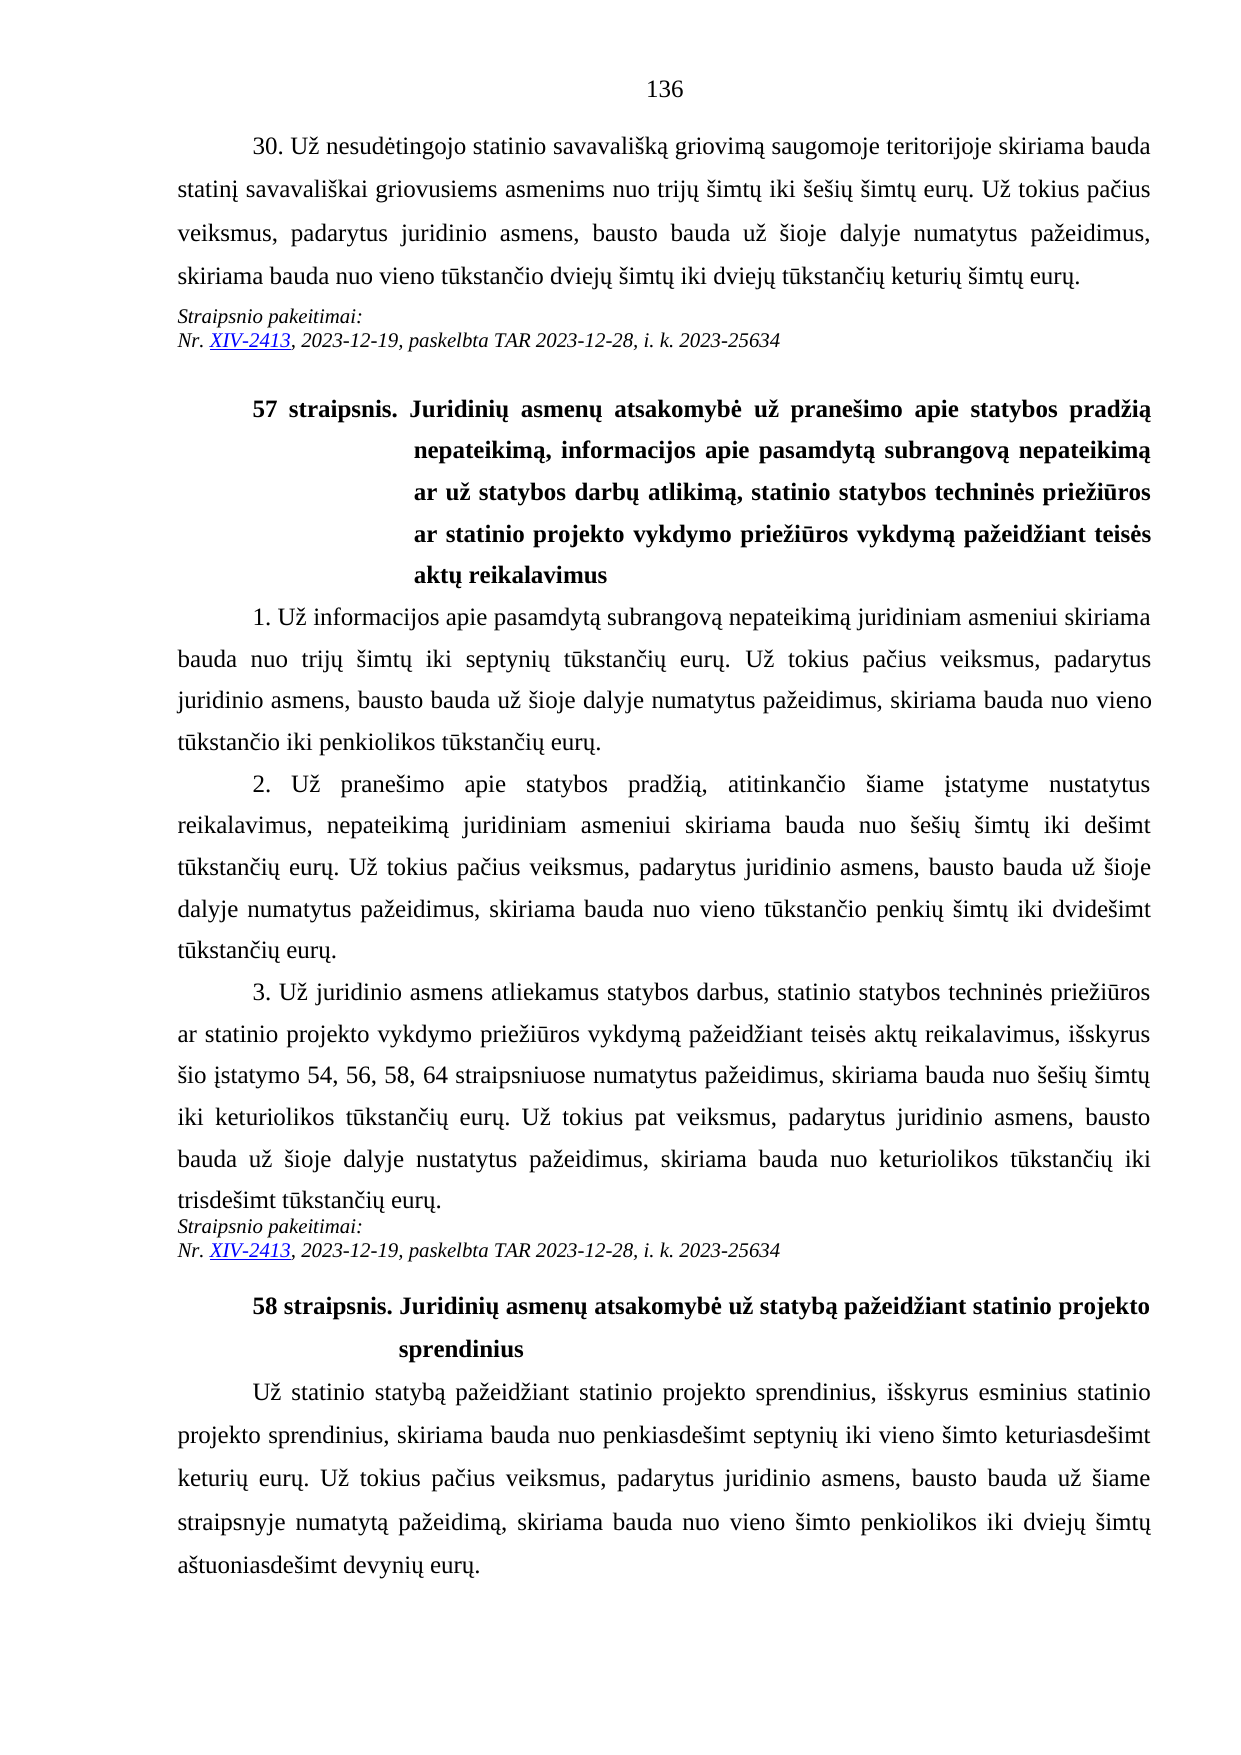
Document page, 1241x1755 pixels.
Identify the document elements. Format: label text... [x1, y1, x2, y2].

text Nr. XIV-2413, 2023-12-19, paskelbta TAR 2023-12-28, i. k. 2023-25634 [177, 1238, 1152, 1262]
text Už statinio statybą pažeidžiant statinio projekto sprendinius, išskyrus esminius statinio projekto sprendinius, skiriama bauda nuo penkiasdešimt septynių iki vieno šimto keturiasdešimt keturių eurų. Už tokius pačius veiksmus, padarytus juridinio asmens, bausto bauda už šiame straipsnyje numatytą pažeidimą, skiriama bauda nuo vieno šimto penkiolikos iki dviejų šimtų aštuoniasdešimt devynių eurų. [177, 1377, 1152, 1578]
text 58 straipsnis. Juridinių asmenų atsakomybė už statybą pažeidžiant statinio projekto sprendinius [252, 1291, 1152, 1363]
text 1. Už informacijos apie pasamdytą subrangovą nepateikimą juridiniam asmeniui skiriama bauda nuo trijų šimtų iki septynių tūkstančių eurų. Už tokius pačius veiksmus, padarytus juridinio asmens, bausto bauda už šioje dalyje numatytus pažeidimus, skiriama bauda nuo vieno tūkstančio iki penkiolikos tūkstančių eurų. [177, 589, 1152, 756]
text Straipsnio pakeitimai: [177, 1214, 1152, 1238]
text Straipsnio pakeitimai: [177, 304, 1152, 328]
text 30. Už nesudėtingojo statinio savavališką griovimą saugomoje teritorijoje skiriama bauda statinį savavališkai griovusiems asmenims nuo trijų šimtų iki šešių šimtų eurų. Už tokius pačius veiksmus, padarytus juridinio asmens, bausto bauda už šioje dalyje numatytus pažeidimus, skiriama bauda nuo vieno tūkstančio dviejų šimtų iki dviejų tūkstančių keturių šimtų eurų. [177, 131, 1152, 289]
text 3. Už juridinio asmens atliekamus statybos darbus, statinio statybos techninės priežiūros ar statinio projekto vykdymo priežiūros vykdymą pažeidžiant teisės aktų reikalavimus, išskyrus šio įstatymo 54, 56, 58, 64 straipsniuose numatytus pažeidimus, skiriama bauda nuo šešių šimtų iki keturiolikos tūkstančių eurų. Už tokius pat veiksmus, padarytus juridinio asmens, bausto bauda už šioje dalyje nustatytus pažeidimus, skiriama bauda nuo keturiolikos tūkstančių iki trisdešimt tūkstančių eurų. [177, 964, 1152, 1214]
text 57 straipsnis. Juridinių asmenų atsakomybė už pranešimo apie statybos pradžią nepateikimą, informacijos apie pasamdytą subrangovą nepateikimą ar už statybos darbų atlikimą, statinio statybos techninės priežiūros ar statinio projekto vykdymo priežiūros vykdymą pažeidžiant teisės aktų reikalavimus [252, 381, 1152, 589]
text Nr. XIV-2413, 2023-12-19, paskelbta TAR 2023-12-28, i. k. 2023-25634 [177, 328, 1152, 352]
text 2. Už pranešimo apie statybos pradžią, atitinkančio šiame įstatyme nustatytus reikalavimus, nepateikimą juridiniam asmeniui skiriama bauda nuo šešių šimtų iki dešimt tūkstančių eurų. Už tokius pačius veiksmus, padarytus juridinio asmens, bausto bauda už šioje dalyje numatytus pažeidimus, skiriama bauda nuo vieno tūkstančio penkių šimtų iki dvidešimt tūkstančių eurų. [177, 756, 1152, 964]
